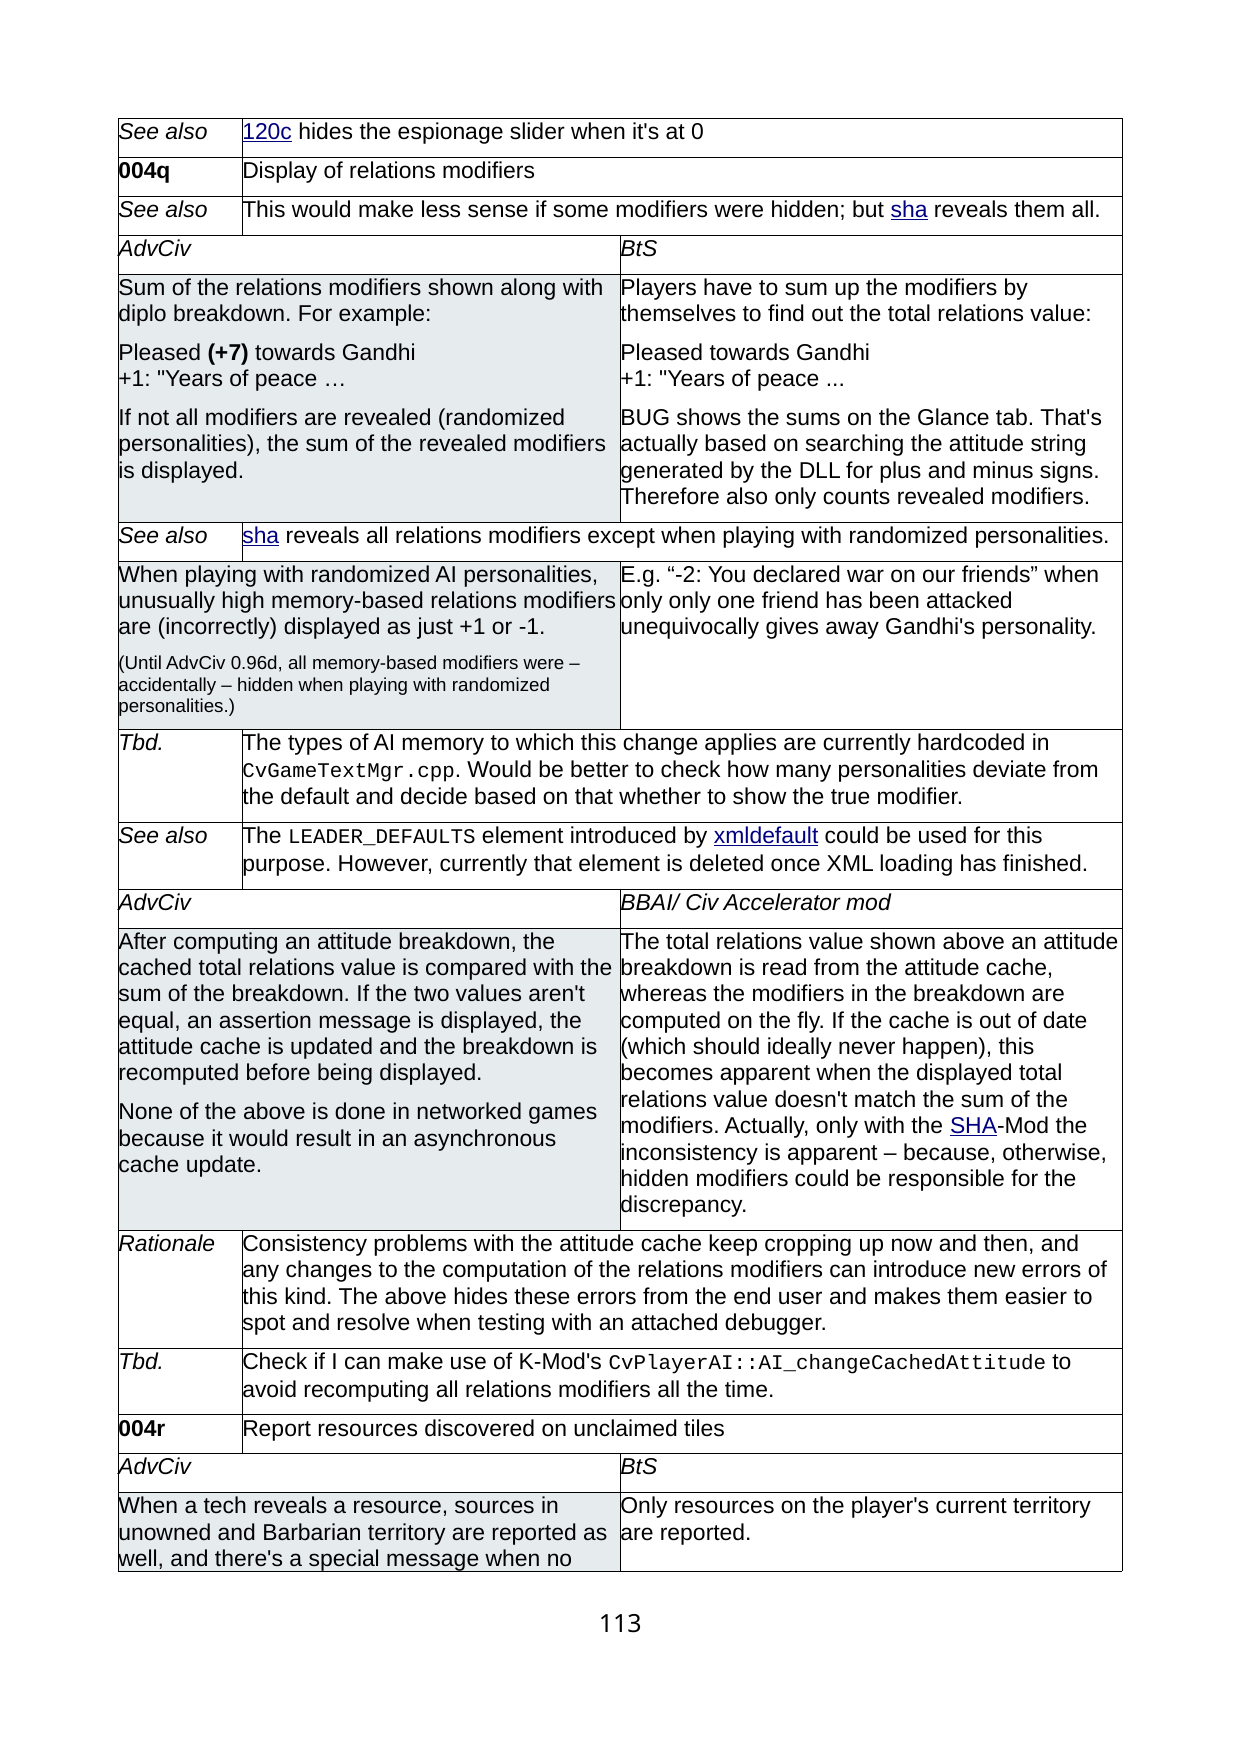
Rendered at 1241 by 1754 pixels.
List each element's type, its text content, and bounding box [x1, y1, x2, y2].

table_cell AdvCiv [119, 236, 620, 273]
table_cell Sum of the relations modifiers shown along with diplo breakdown. For example: Pleased (+7) towards Gandhi +1: "Years of peace … If not all modifiers are revealed (randomized personalities), the sum of the revealed modifiers is displayed. [119, 275, 620, 522]
table_cell BBAI/ Civ Accelerator mod [621, 890, 1122, 927]
table_cell BtS [621, 236, 1122, 273]
table_cell Rationale [119, 1231, 242, 1348]
table_cell The total relations value shown above an attitude breakdown is read from the attitude cache, whereas the modifiers in the breakdown are computed on the fly. If the cache is out of date (which should ideally never happen), this becomes apparent when the displayed total relations value doesn't match the sum of the modifiers. Actually, only with the SHA-Mod the inconsistency is apparent – because, otherwise, hidden modifiers could be responsible for the discrepancy. [621, 929, 1122, 1230]
table_cell See also [119, 523, 242, 561]
table_cell This would make less sense if some modifiers were hidden; but sha reveals them all. [243, 197, 1122, 235]
table_cell When playing with randomized AI personalities, unusually high memory-based relations modifiers are (incorrectly) displayed as just +1 or -1. (Until AdvCiv 0.96d, all memory-based modifiers were – accidentally – hidden when playing with randomized personalities.) [119, 562, 620, 729]
table_cell Tbd. [119, 730, 242, 822]
table_cell Check if I can make use of K-Mod's CvPlayerAI::AI_changeCachedAttitude to avoid recomputing all relations modifiers all the time. [243, 1349, 1122, 1414]
table_cell E.g. “-2: You declared war on our friends” when only only one friend has been attacked unequivocally gives away Gandhi's personality. [621, 562, 1122, 729]
table_cell The types of AI memory to which this change applies are currently hardcoded in CvGameTextMgr.cpp. Would be better to check how many personalities deviate from the default and decide based on that whether to show the true modifier. [243, 730, 1122, 822]
table_cell 004q [119, 158, 242, 196]
table_cell Consistency problems with the attitude cache keep cropping up now and then, and any changes to the computation of the relations modifiers can introduce new errors of this kind. The above hides these errors from the end user and makes them easier to spot and resolve when testing with an attached debugger. [243, 1231, 1122, 1348]
table_cell Report resources discovered on unclaimed tiles [243, 1415, 1122, 1453]
table_cell BtS [621, 1454, 1122, 1492]
table_cell AdvCiv [119, 890, 620, 927]
table_cell See also [119, 119, 242, 157]
table_cell sha reveals all relations modifiers except when playing with randomized personalities. [243, 523, 1122, 561]
table_cell See also [119, 823, 242, 889]
table_cell Players have to sum up the modifiers by themselves to find out the total relations value: Pleased towards Gandhi +1: "Years of peace ... BUG shows the sums on the Glance tab. That's actually based on searching the attitude string generated by the DLL for plus and minus signs. Therefore also only counts revealed modifiers. [621, 275, 1122, 522]
table_cell 004r [119, 1415, 242, 1453]
table_cell 120c hides the espionage slider when it's at 0 [243, 119, 1122, 157]
table_cell Only resources on the player's current territory are reported. [621, 1493, 1122, 1571]
table_cell After computing an attitude breakdown, the cached total relations value is compared with the sum of the breakdown. If the two values aren't equal, an assertion message is displayed, the attitude cache is updated and the breakdown is recomputed before being displayed. None of the above is done in networked games because it would result in an asynchronous cache update. [119, 929, 620, 1230]
table_cell Display of relations modifiers [243, 158, 1122, 196]
table_cell AdvCiv [119, 1454, 620, 1492]
table_cell See also [119, 197, 242, 235]
table_cell Tbd. [119, 1349, 242, 1414]
table_cell The LEADER_DEFAULTS element introduced by xmldefault could be used for this purpose. However, currently that element is deleted once XML loading has finished. [243, 823, 1122, 889]
table_cell When a tech reveals a resource, sources in unowned and Barbarian territory are reported as well, and there's a special message when no [119, 1493, 620, 1571]
